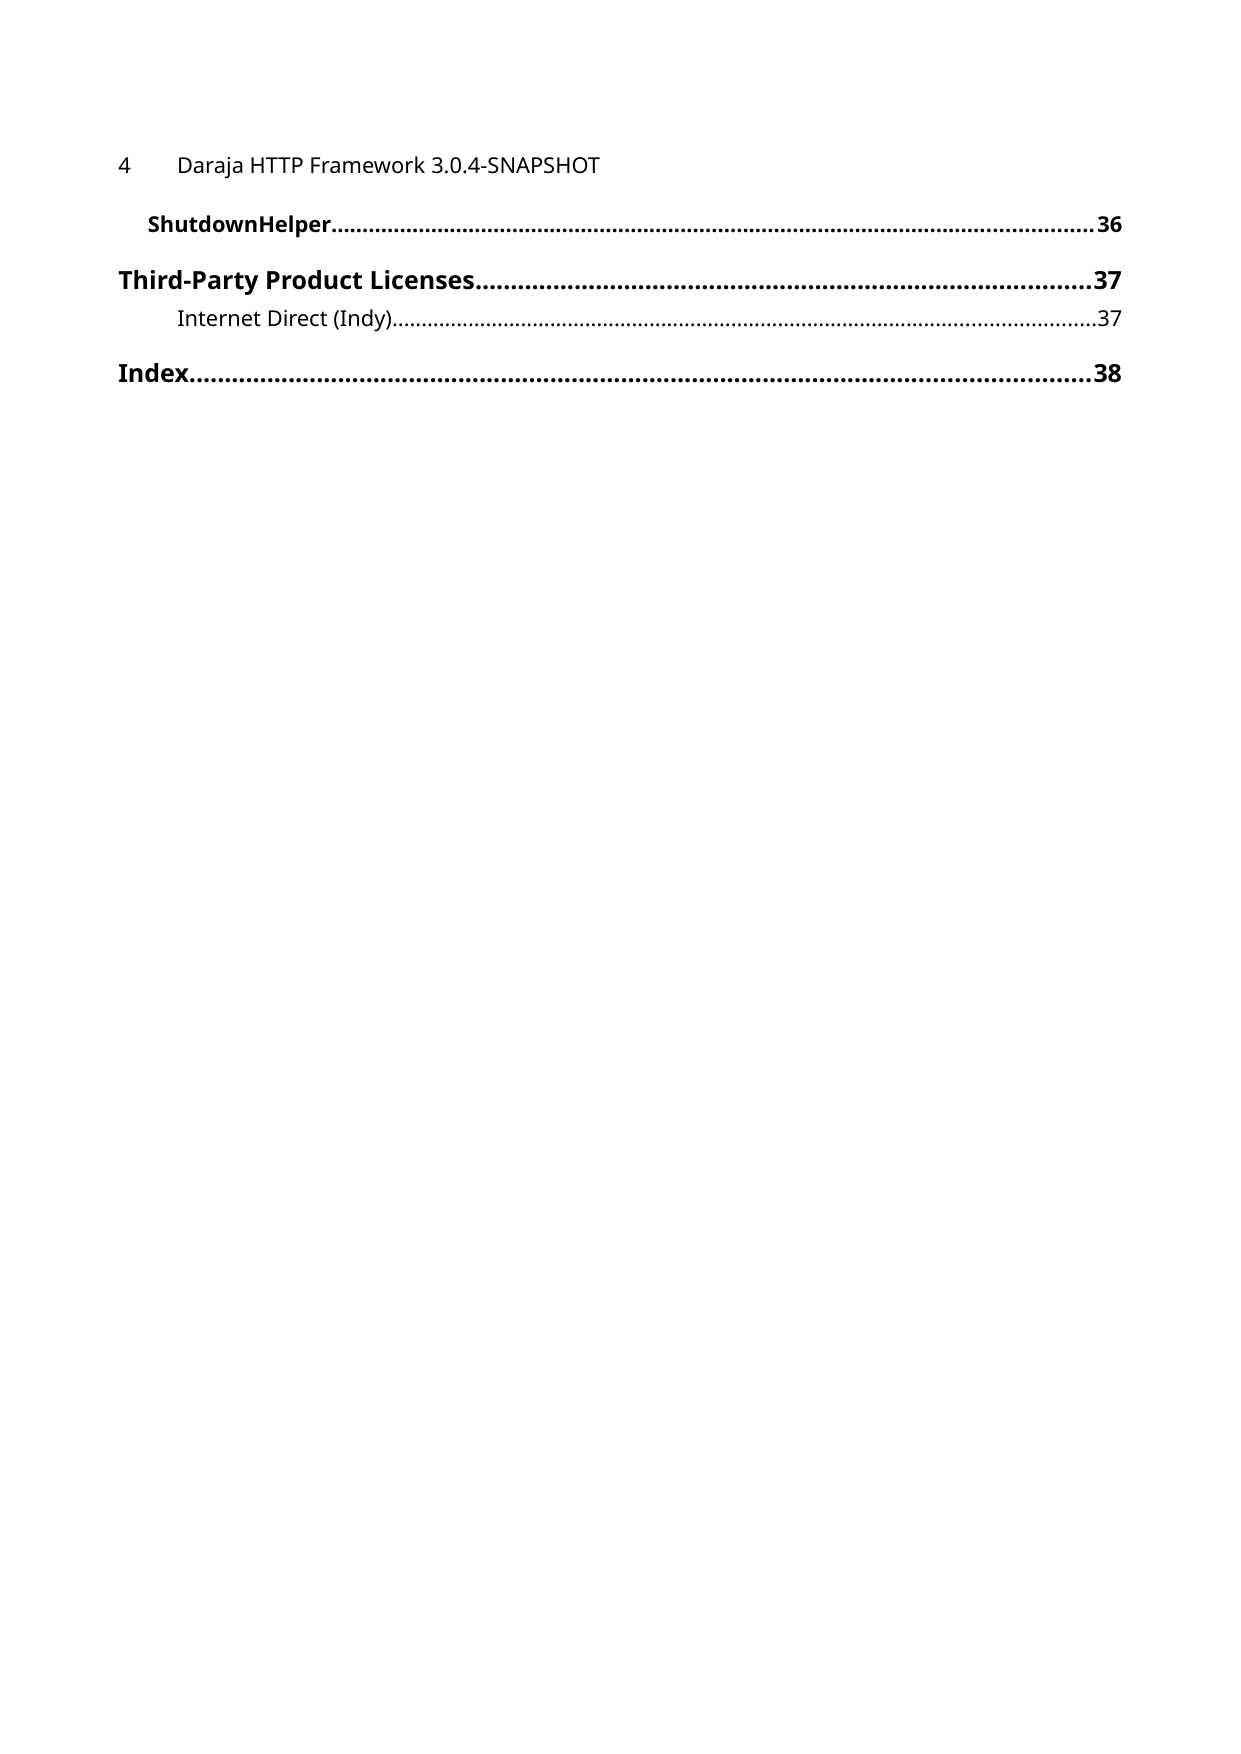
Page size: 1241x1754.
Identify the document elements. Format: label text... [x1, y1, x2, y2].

text ShutdownHelper 36 [148, 209, 1122, 239]
text Third-Party Product Licenses 37 [118, 263, 1122, 297]
text Internet Direct (Indy) 37 [177, 303, 1122, 332]
text Index 38 [118, 356, 1122, 390]
